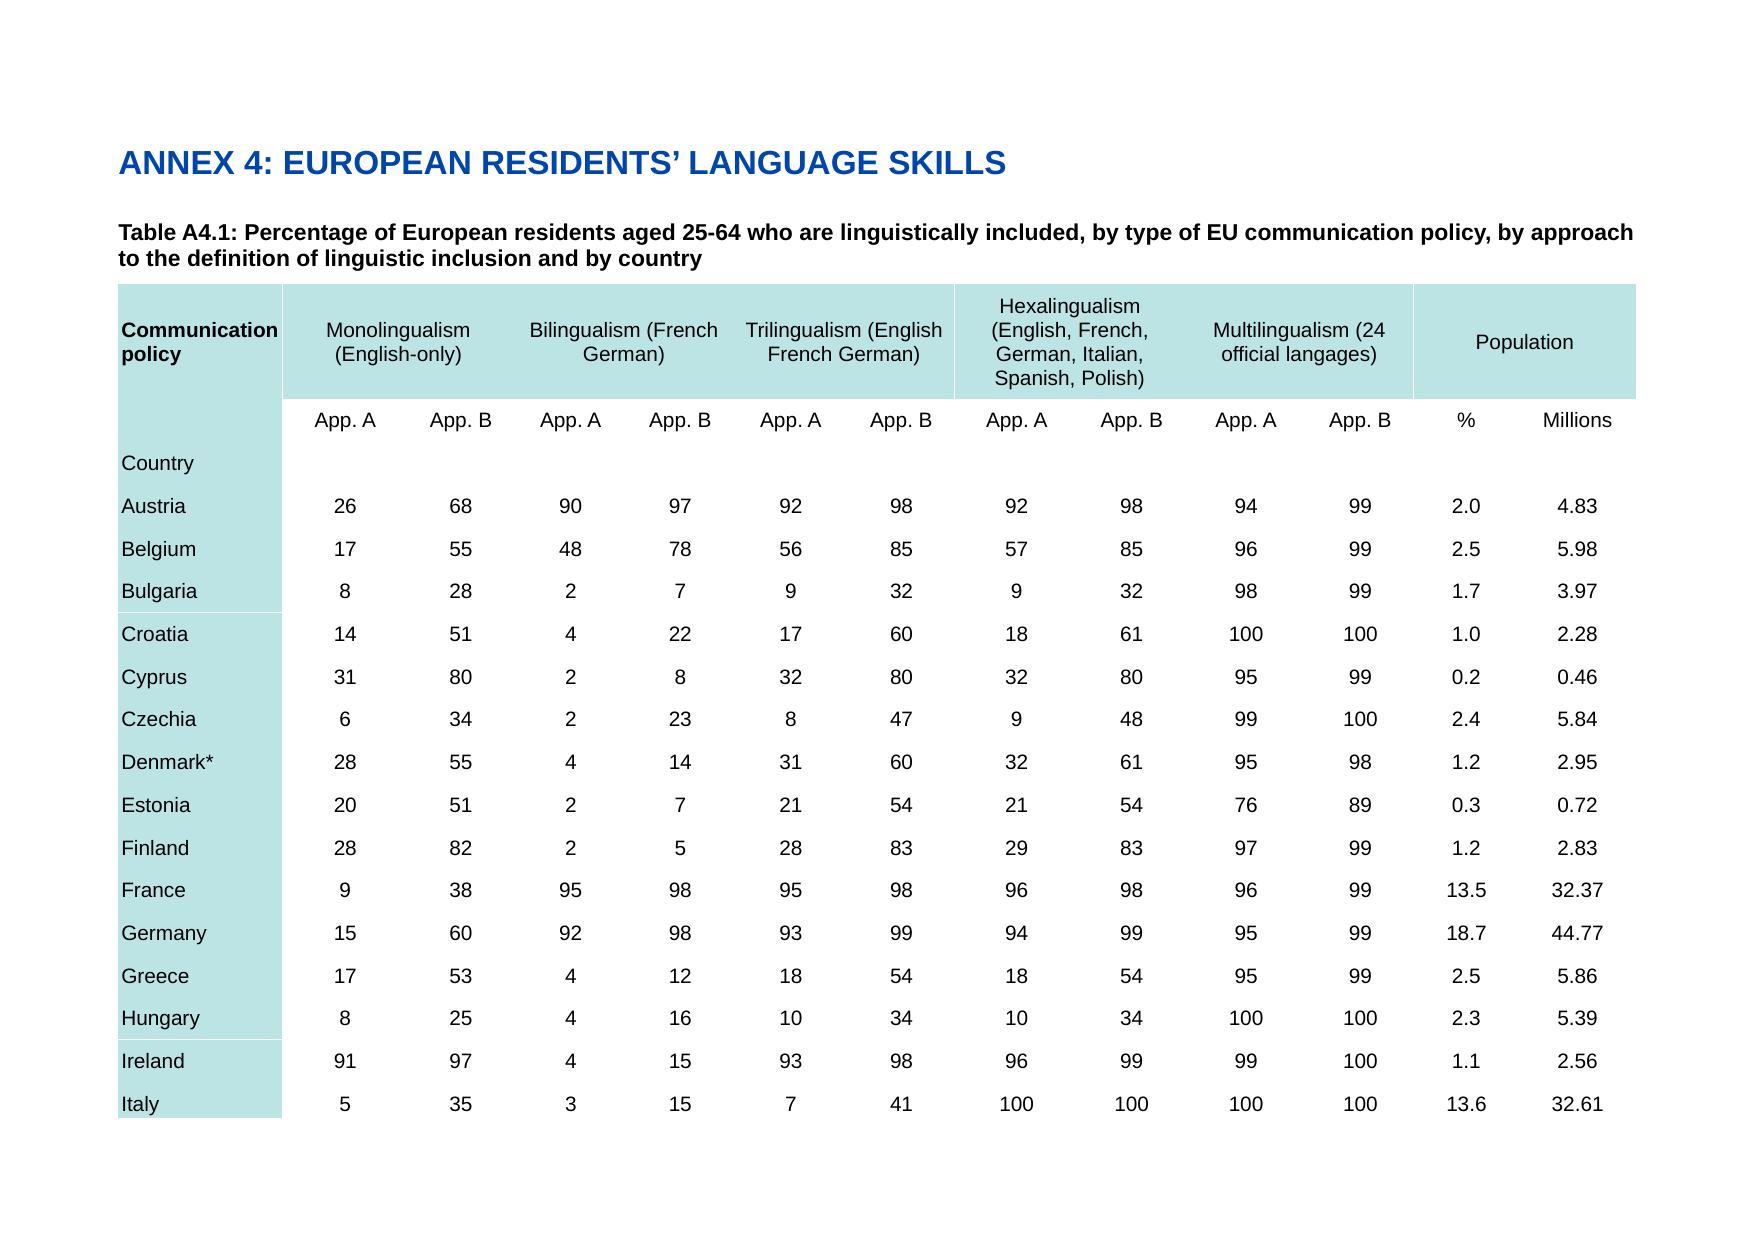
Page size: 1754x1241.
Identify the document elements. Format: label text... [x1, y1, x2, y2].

table_cell App. A [733, 399, 848, 442]
table_cell 99 [1307, 869, 1413, 911]
subtitle ANNEX 4: EUROPEAN RESIDENTS’ LANGUAGE SKILLS [118, 143, 1636, 182]
table_cell 100 [1307, 997, 1413, 1039]
table_cell 4 [514, 613, 627, 655]
table_cell 17 [283, 527, 407, 570]
table_cell [408, 442, 514, 484]
table_cell % [1414, 399, 1519, 442]
table_cell [118, 399, 282, 442]
table_cell Denmark* [118, 741, 282, 783]
table_cell 9 [283, 869, 407, 911]
table_cell 1.0 [1414, 613, 1519, 655]
table_cell 92 [955, 484, 1078, 527]
table_cell 28 [283, 826, 407, 869]
table_cell 53 [408, 954, 514, 997]
table_cell 25 [408, 997, 514, 1039]
table_cell App. A [1185, 399, 1307, 442]
table_cell 100 [1185, 997, 1307, 1039]
table_header Trilingualism (English French German) [733, 284, 954, 399]
table_cell 1.1 [1414, 1040, 1519, 1082]
table_header Monolingualism (English-only) [283, 284, 514, 399]
table_cell 68 [408, 484, 514, 527]
table_cell 32 [733, 655, 848, 698]
table_cell 2 [514, 826, 627, 869]
table_cell 32 [848, 570, 954, 612]
table_cell [1414, 442, 1519, 484]
table_cell 23 [627, 698, 733, 741]
table_cell 99 [1307, 570, 1413, 612]
table_cell 99 [1307, 655, 1413, 698]
table_cell 4 [514, 1040, 627, 1082]
table_cell 7 [627, 570, 733, 612]
table_cell 99 [848, 911, 954, 954]
table_cell 8 [627, 655, 733, 698]
table_cell App. A [955, 399, 1078, 442]
table_cell 21 [733, 783, 848, 826]
table_cell 60 [848, 741, 954, 783]
table_cell 4 [514, 997, 627, 1039]
table_cell 91 [283, 1040, 407, 1082]
table_cell Czechia [118, 698, 282, 741]
table_cell Bulgaria [118, 570, 282, 612]
table_cell 1.7 [1414, 570, 1519, 612]
table_cell 20 [283, 783, 407, 826]
table_cell 100 [1185, 1082, 1307, 1118]
table_cell 95 [733, 869, 848, 911]
table_cell 78 [627, 527, 733, 570]
table_cell 14 [283, 613, 407, 655]
table_cell 95 [1185, 741, 1307, 783]
table_cell 54 [1078, 783, 1185, 826]
table_cell 2.95 [1519, 741, 1636, 783]
table_cell 3 [514, 1082, 627, 1118]
table_cell 80 [848, 655, 954, 698]
table_cell 99 [1185, 698, 1307, 741]
table_cell 4 [514, 741, 627, 783]
table_cell 98 [1078, 869, 1185, 911]
table_cell 98 [848, 1040, 954, 1082]
table_cell 28 [283, 741, 407, 783]
table_cell 100 [1307, 1040, 1413, 1082]
table_cell Cyprus [118, 655, 282, 698]
table_cell Ireland [118, 1040, 282, 1082]
table_cell 80 [1078, 655, 1185, 698]
table_cell Estonia [118, 783, 282, 826]
table_cell 48 [514, 527, 627, 570]
table_cell 5.98 [1519, 527, 1636, 570]
table_cell Country [118, 442, 282, 484]
table_cell Austria [118, 484, 282, 527]
table_cell 2 [514, 655, 627, 698]
table_cell 99 [1078, 1040, 1185, 1082]
table_cell 13.5 [1414, 869, 1519, 911]
table_cell 15 [627, 1040, 733, 1082]
table_cell App. B [627, 399, 733, 442]
table_cell 9 [955, 698, 1078, 741]
table_cell 17 [283, 954, 407, 997]
table_cell App. B [1307, 399, 1413, 442]
table_cell 98 [848, 869, 954, 911]
table_header Multilingualism (24 official langages) [1185, 284, 1413, 399]
table_cell 5.86 [1519, 954, 1636, 997]
table_cell Germany [118, 911, 282, 954]
table_cell 8 [733, 698, 848, 741]
table_cell 95 [514, 869, 627, 911]
table_cell 96 [1185, 869, 1307, 911]
table_cell 100 [955, 1082, 1078, 1118]
table_cell 22 [627, 613, 733, 655]
table_cell App. A [514, 399, 627, 442]
table_cell 96 [955, 1040, 1078, 1082]
table_cell 48 [1078, 698, 1185, 741]
table_cell 5 [283, 1082, 407, 1118]
table_cell 13.6 [1414, 1082, 1519, 1118]
table_cell 99 [1307, 527, 1413, 570]
table_cell 99 [1078, 911, 1185, 954]
table_cell 97 [1185, 826, 1307, 869]
text Table A4.1: Percentage of European residents aged 25-64 who are linguistically included, by type of EU communication policy, by approach to the definition of linguistic inclusion and by country [118, 219, 1636, 272]
table_cell 10 [733, 997, 848, 1039]
table_cell 34 [408, 698, 514, 741]
table_cell 10 [955, 997, 1078, 1039]
table_cell Greece [118, 954, 282, 997]
table_cell 4 [514, 954, 627, 997]
table_cell 51 [408, 783, 514, 826]
table_cell 90 [514, 484, 627, 527]
table_cell 95 [1185, 655, 1307, 698]
table_cell [848, 442, 954, 484]
table_cell 26 [283, 484, 407, 527]
table_cell Hungary [118, 997, 282, 1039]
table_cell Finland [118, 826, 282, 869]
table_cell 95 [1185, 911, 1307, 954]
table_cell [955, 442, 1078, 484]
table_header Bilingualism (French German) [514, 284, 733, 399]
table_cell 55 [408, 741, 514, 783]
table_cell 2.3 [1414, 997, 1519, 1039]
table_cell 18 [955, 613, 1078, 655]
table_cell [1307, 442, 1413, 484]
table_cell 41 [848, 1082, 954, 1118]
table_cell [1519, 442, 1636, 484]
table_cell Italy [118, 1082, 282, 1118]
table_cell 5 [627, 826, 733, 869]
table_cell 55 [408, 527, 514, 570]
table_cell 0.72 [1519, 783, 1636, 826]
table_cell 2.4 [1414, 698, 1519, 741]
table_cell 97 [627, 484, 733, 527]
table_cell 93 [733, 1040, 848, 1082]
table_cell 100 [1185, 613, 1307, 655]
table_cell 0.46 [1519, 655, 1636, 698]
table_cell 98 [627, 869, 733, 911]
table_cell 16 [627, 997, 733, 1039]
table_cell 7 [733, 1082, 848, 1118]
table_cell 0.3 [1414, 783, 1519, 826]
table_cell App. B [1078, 399, 1185, 442]
table_cell App. B [848, 399, 954, 442]
table_cell Croatia [118, 613, 282, 655]
table_cell [627, 442, 733, 484]
table_cell 97 [408, 1040, 514, 1082]
table_cell 12 [627, 954, 733, 997]
table_cell 14 [627, 741, 733, 783]
table_cell 96 [955, 869, 1078, 911]
table_cell 100 [1307, 613, 1413, 655]
table_cell 2.28 [1519, 613, 1636, 655]
table_cell 56 [733, 527, 848, 570]
table_cell 54 [848, 783, 954, 826]
table_cell 34 [848, 997, 954, 1039]
table_cell 18 [955, 954, 1078, 997]
table_header Hexalingualism (English, French, German, Italian, Spanish, Polish) [955, 284, 1185, 399]
table_cell 31 [283, 655, 407, 698]
table_cell 32.61 [1519, 1082, 1636, 1118]
table_cell 60 [408, 911, 514, 954]
table_cell 5.84 [1519, 698, 1636, 741]
table_cell 61 [1078, 741, 1185, 783]
table_cell 61 [1078, 613, 1185, 655]
table_cell 100 [1307, 698, 1413, 741]
table_header Population [1414, 284, 1636, 399]
table_cell 82 [408, 826, 514, 869]
table_cell 94 [955, 911, 1078, 954]
table_cell 18 [733, 954, 848, 997]
table_cell Millions [1519, 399, 1636, 442]
table_cell 35 [408, 1082, 514, 1118]
table_cell 32.37 [1519, 869, 1636, 911]
table_cell 21 [955, 783, 1078, 826]
table_cell 98 [1185, 570, 1307, 612]
table_cell 1.2 [1414, 741, 1519, 783]
table_cell 99 [1307, 484, 1413, 527]
table_cell 99 [1307, 826, 1413, 869]
table_cell 98 [1078, 484, 1185, 527]
table_cell 93 [733, 911, 848, 954]
table_cell 7 [627, 783, 733, 826]
table_cell 8 [283, 570, 407, 612]
table_cell 2.5 [1414, 527, 1519, 570]
table_cell 83 [1078, 826, 1185, 869]
table_cell 83 [848, 826, 954, 869]
table_cell 32 [1078, 570, 1185, 612]
table_cell 2.56 [1519, 1040, 1636, 1082]
table_cell 92 [514, 911, 627, 954]
table_cell [283, 442, 407, 484]
table_cell App. B [408, 399, 514, 442]
table_cell 2.0 [1414, 484, 1519, 527]
table_cell 38 [408, 869, 514, 911]
table_cell 47 [848, 698, 954, 741]
table_cell 32 [955, 741, 1078, 783]
table_cell 99 [1307, 954, 1413, 997]
table_cell 34 [1078, 997, 1185, 1039]
table_cell 3.97 [1519, 570, 1636, 612]
table_cell 9 [733, 570, 848, 612]
table_cell 5.39 [1519, 997, 1636, 1039]
table_cell 17 [733, 613, 848, 655]
table_cell 85 [848, 527, 954, 570]
table_cell 54 [1078, 954, 1185, 997]
table_cell 100 [1078, 1082, 1185, 1118]
table_cell 31 [733, 741, 848, 783]
table_cell 28 [733, 826, 848, 869]
table_cell [1078, 442, 1185, 484]
table_cell 2.5 [1414, 954, 1519, 997]
table_cell 96 [1185, 527, 1307, 570]
table_cell 98 [627, 911, 733, 954]
table_cell 0.2 [1414, 655, 1519, 698]
table_cell 29 [955, 826, 1078, 869]
table_cell 100 [1307, 1082, 1413, 1118]
table_cell 92 [733, 484, 848, 527]
table_header Communication policy [118, 284, 282, 399]
table_cell 60 [848, 613, 954, 655]
table_cell 99 [1307, 911, 1413, 954]
table_cell 57 [955, 527, 1078, 570]
table_cell [733, 442, 848, 484]
table_cell 95 [1185, 954, 1307, 997]
table_cell [1185, 442, 1307, 484]
table_cell 80 [408, 655, 514, 698]
table_cell 6 [283, 698, 407, 741]
table_cell 18.7 [1414, 911, 1519, 954]
table_cell 2 [514, 783, 627, 826]
table_cell 98 [848, 484, 954, 527]
table_cell 99 [1185, 1040, 1307, 1082]
table_cell 32 [955, 655, 1078, 698]
table_cell [514, 442, 627, 484]
table_cell France [118, 869, 282, 911]
table_cell 44.77 [1519, 911, 1636, 954]
table_cell 54 [848, 954, 954, 997]
table_cell Belgium [118, 527, 282, 570]
table_cell 4.83 [1519, 484, 1636, 527]
table_cell 15 [283, 911, 407, 954]
table_cell 2 [514, 698, 627, 741]
table_cell 2 [514, 570, 627, 612]
table_cell 15 [627, 1082, 733, 1118]
table_cell 51 [408, 613, 514, 655]
table_cell 28 [408, 570, 514, 612]
table_cell 89 [1307, 783, 1413, 826]
table_cell App. A [283, 399, 407, 442]
table_cell 85 [1078, 527, 1185, 570]
table_cell 8 [283, 997, 407, 1039]
table_cell 1.2 [1414, 826, 1519, 869]
table_cell 76 [1185, 783, 1307, 826]
table_cell 9 [955, 570, 1078, 612]
table_cell 2.83 [1519, 826, 1636, 869]
table_cell 94 [1185, 484, 1307, 527]
table_cell 98 [1307, 741, 1413, 783]
